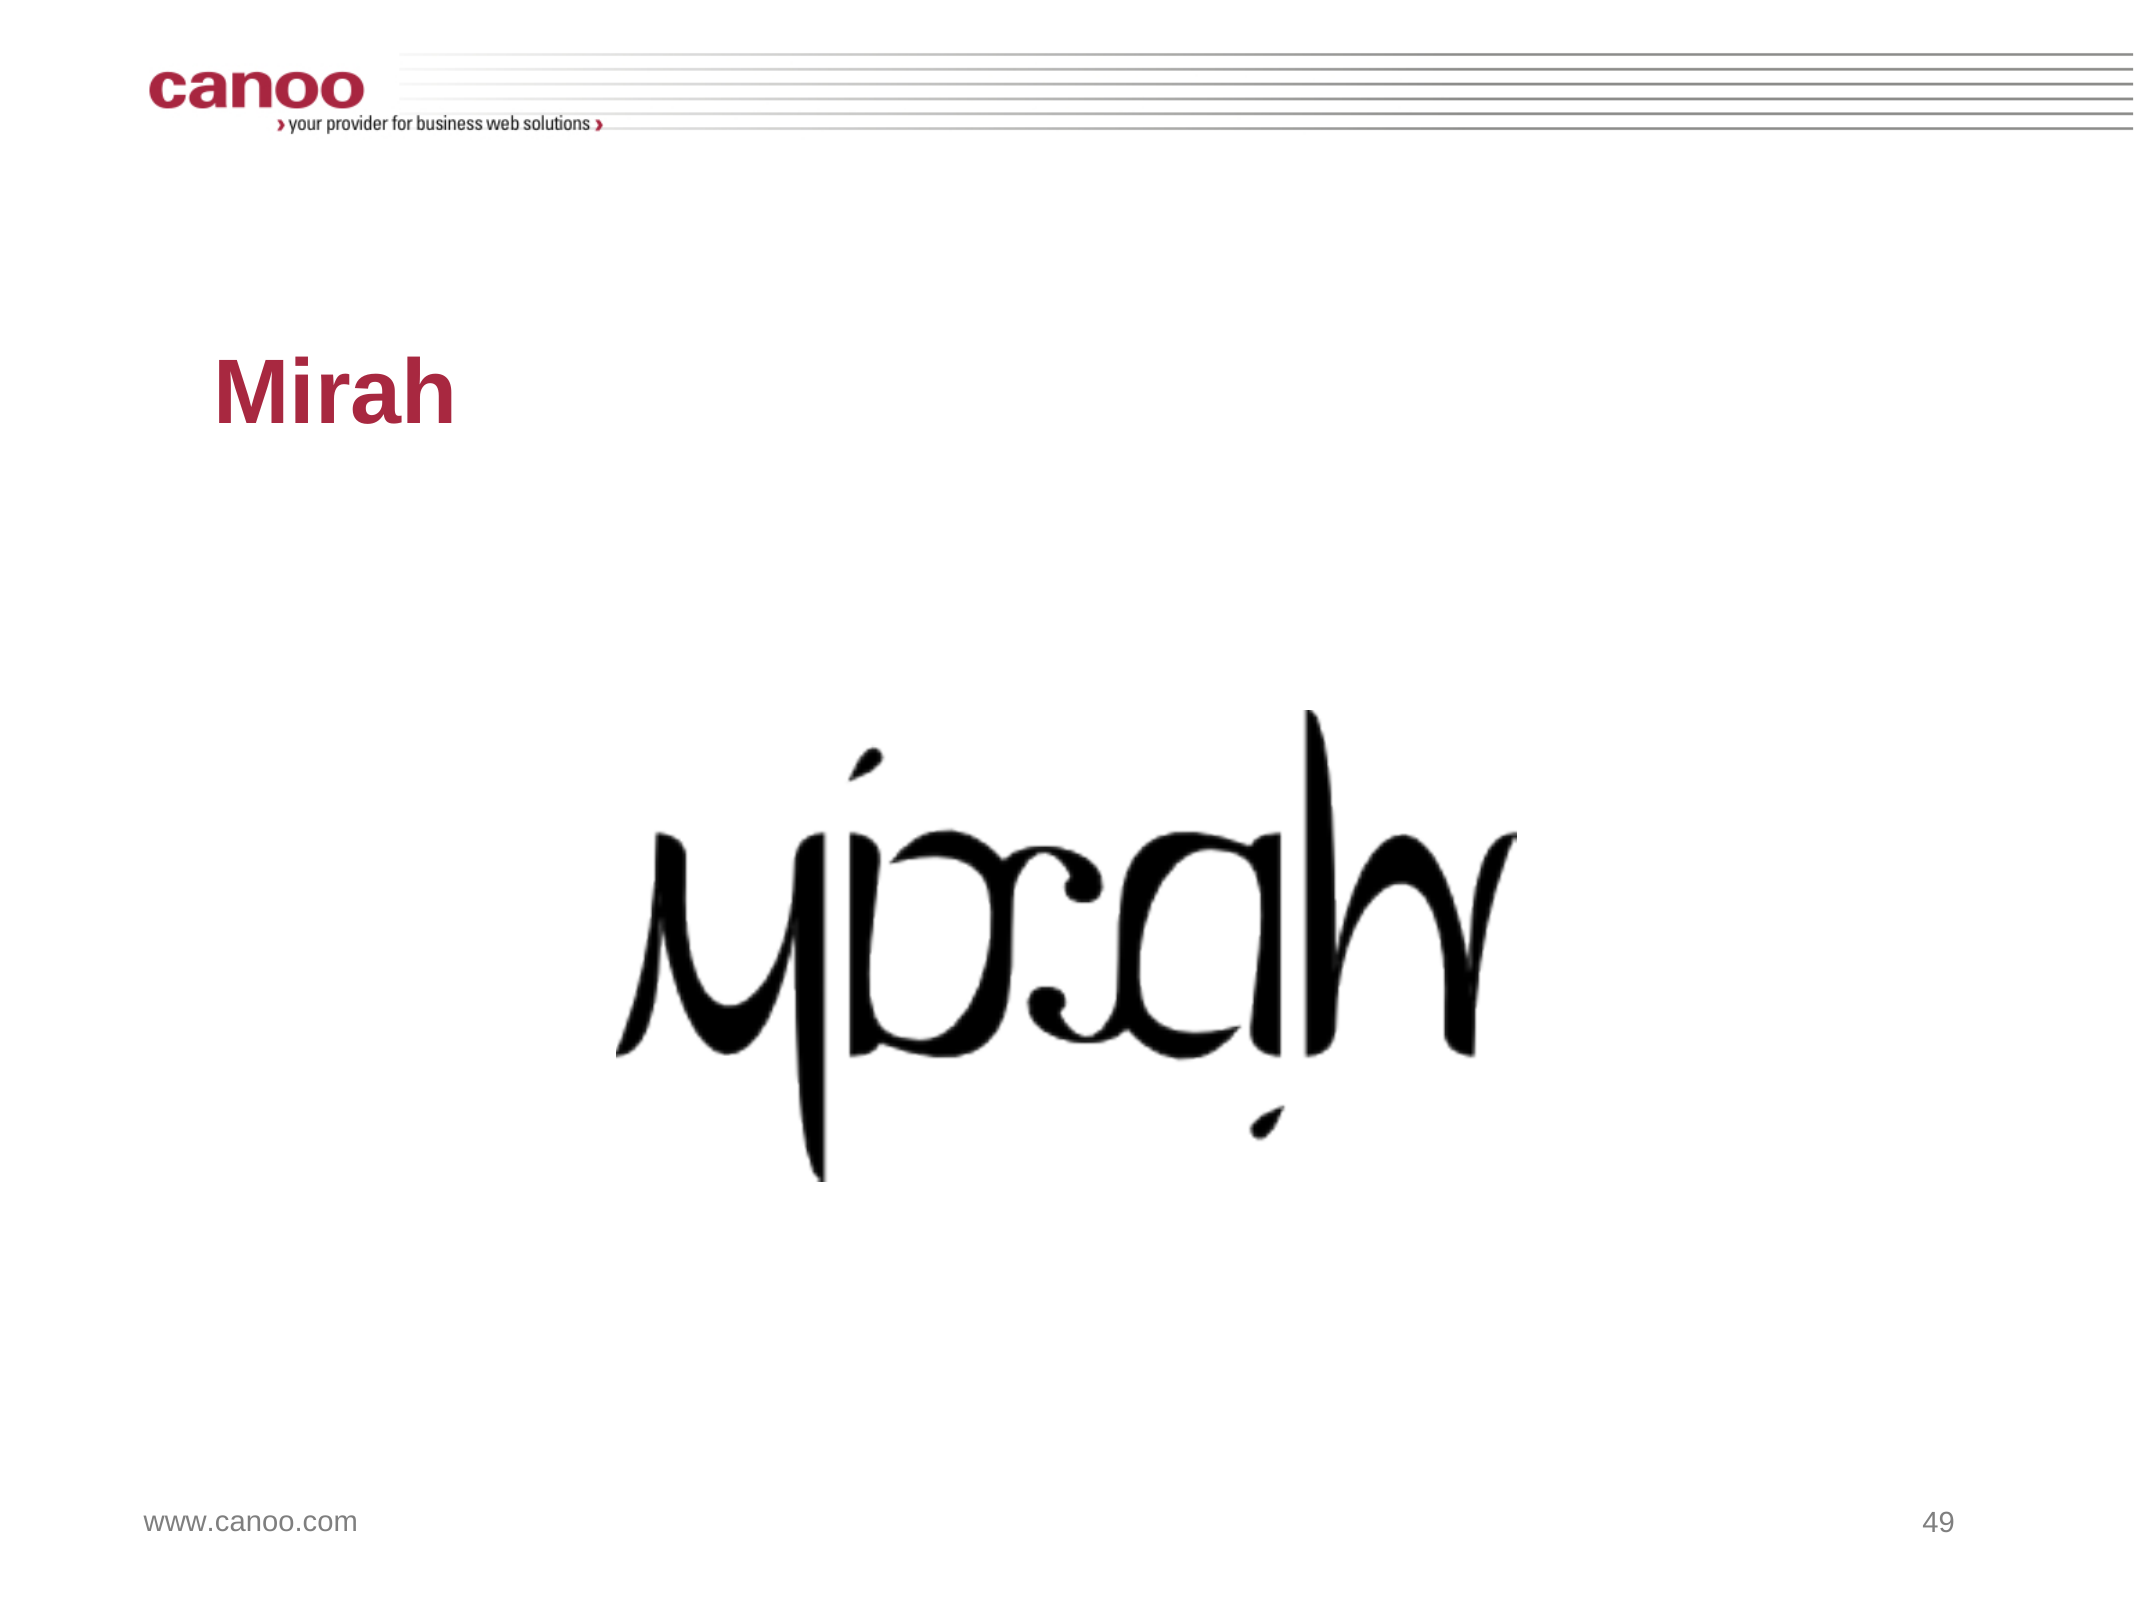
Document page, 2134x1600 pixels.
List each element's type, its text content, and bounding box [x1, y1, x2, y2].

text_box [1912, 1495, 1965, 1546]
picture [0, 21, 2134, 188]
picture [616, 710, 1517, 1182]
title Mirah [205, 220, 2020, 451]
